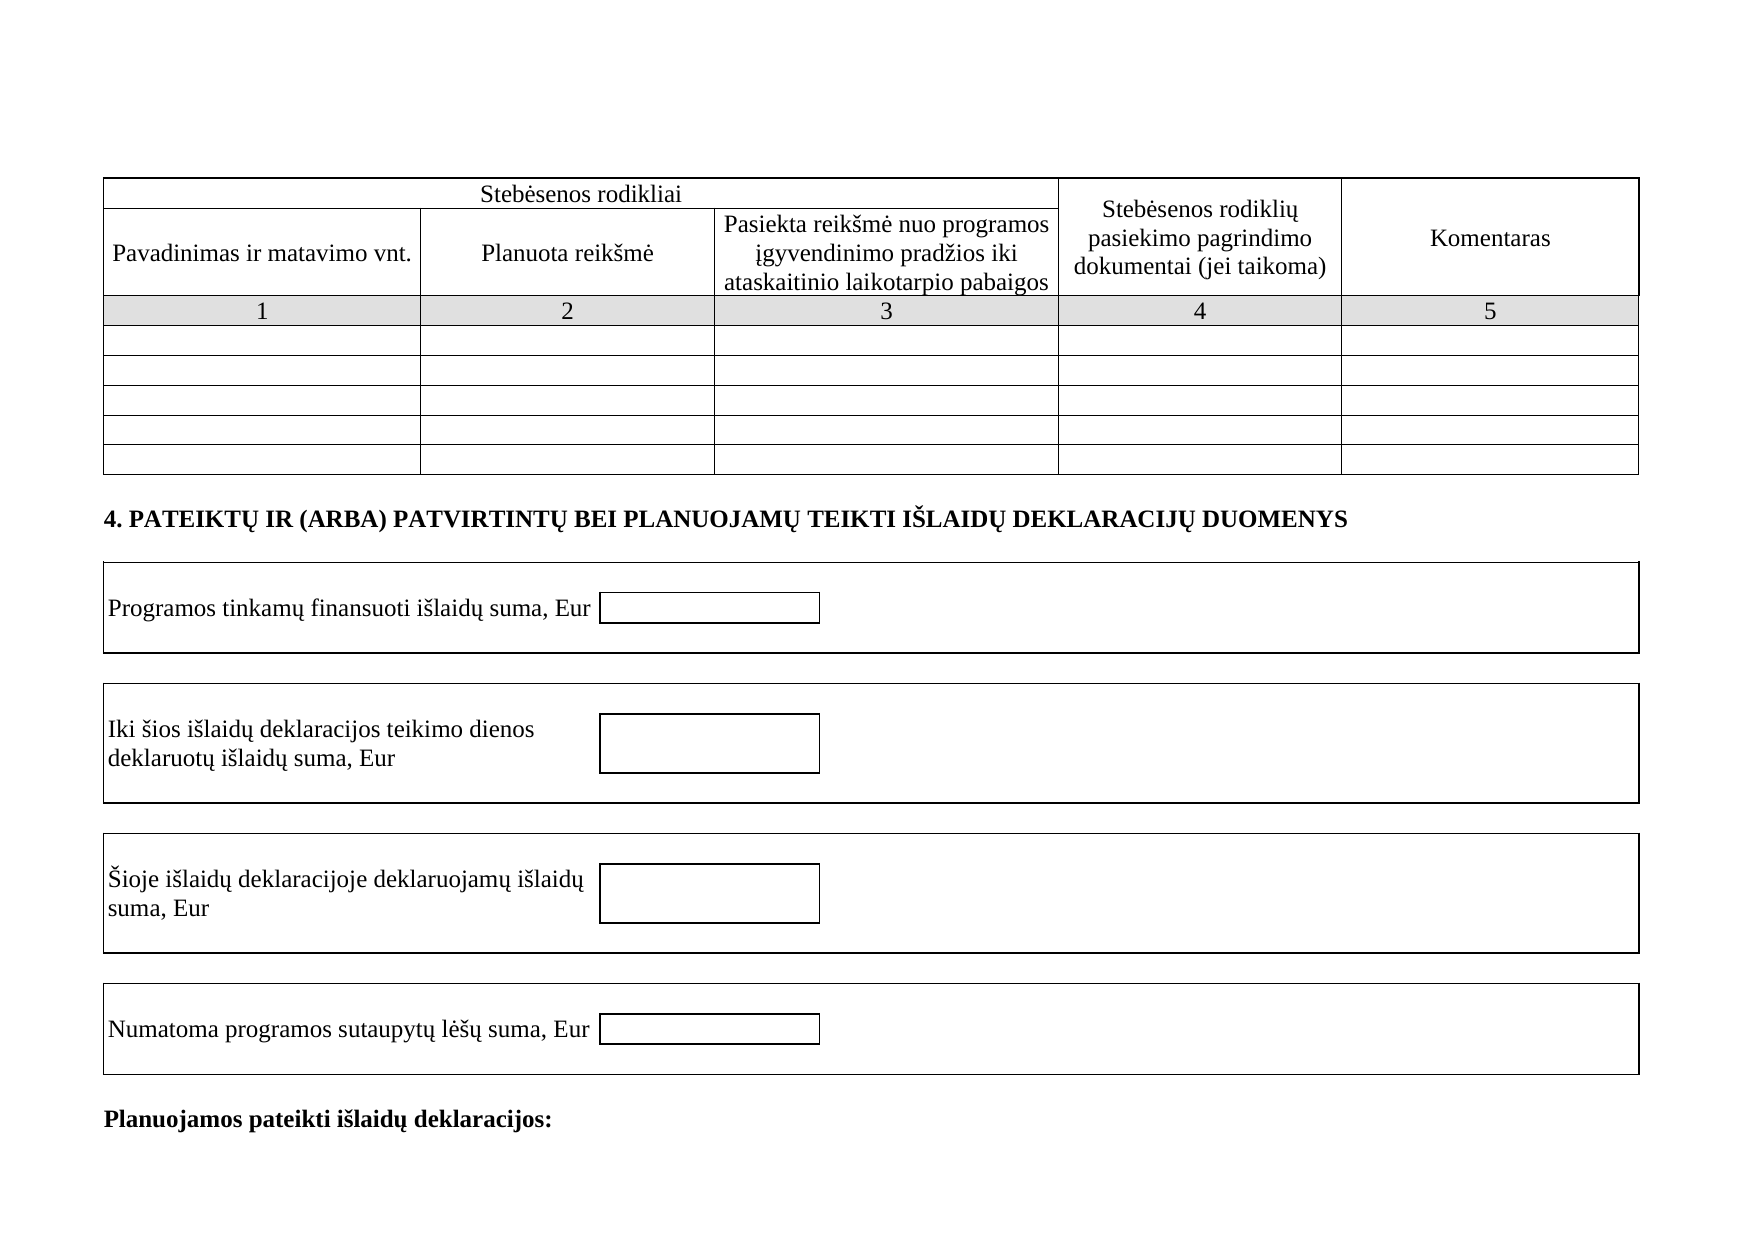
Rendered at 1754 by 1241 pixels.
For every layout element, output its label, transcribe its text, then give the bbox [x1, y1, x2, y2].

table_cell 4 [1059, 296, 1341, 325]
table_header Stebėsenos rodiklių pasiekimo pagrindimo dokumentai (jei taikoma) [1059, 179, 1341, 295]
table_cell [819, 1043, 1638, 1073]
table_cell [601, 715, 819, 772]
table_cell [104, 386, 420, 414]
table_cell [104, 954, 600, 983]
table_cell [819, 622, 1638, 652]
table_header [104, 563, 600, 592]
table_cell [421, 356, 714, 385]
table_cell [601, 865, 819, 922]
table_cell [600, 624, 819, 652]
table_cell [819, 804, 1639, 833]
table_header Stebėsenos rodikliai [104, 179, 1058, 207]
table_cell [819, 834, 1638, 863]
table_cell [600, 984, 819, 1013]
table_cell [104, 834, 600, 863]
table_cell [600, 954, 819, 983]
table_cell [1059, 356, 1341, 385]
table_cell [819, 954, 1639, 983]
table_cell [104, 622, 600, 652]
table_cell [1059, 416, 1341, 444]
table_cell 5 [1342, 296, 1638, 325]
table_cell [104, 804, 600, 833]
table_cell Pavadinimas ir matavimo vnt. [104, 209, 420, 295]
table_cell [1342, 356, 1638, 385]
table_cell [600, 1045, 819, 1073]
table_cell [104, 922, 600, 952]
table_header [819, 563, 1638, 592]
table_cell [600, 684, 819, 713]
table_cell [600, 804, 819, 833]
text 4. PATEIKTŲ IR (ARBA) PATVIRTINTŲ BEI PLANUOJAMŲ TEIKTI IŠLAIDŲ DEKLARACIJŲ DUOMENYS [103, 504, 1651, 533]
table_cell [715, 416, 1058, 444]
table_cell [104, 416, 420, 444]
table_cell [104, 356, 420, 385]
table_cell [421, 445, 714, 474]
table_cell [600, 834, 819, 863]
table_cell [104, 326, 420, 355]
table_cell [1342, 445, 1638, 474]
table_cell Numatoma programos sutaupytų lėšų suma, Eur [104, 1013, 599, 1043]
table_cell [819, 684, 1638, 713]
table_cell [715, 386, 1058, 414]
table_cell [104, 684, 600, 713]
table_cell [715, 326, 1058, 355]
table_cell [601, 593, 819, 622]
table_cell [819, 984, 1638, 1013]
table_cell [421, 386, 714, 414]
table_cell [104, 1043, 600, 1073]
table_cell Šioje išlaidų deklaracijoje deklaruojamų išlaidų suma, Eur [104, 863, 599, 922]
table_cell Iki šios išlaidų deklaracijos teikimo dienos deklaruotų išlaidų suma, Eur [104, 713, 599, 772]
table_cell [601, 1015, 819, 1043]
table_cell Pasiekta reikšmė nuo programos įgyvendinimo pradžios iki ataskaitinio laikotarpio pabaigos [715, 209, 1058, 295]
table_cell 1 [104, 296, 420, 325]
table_cell [104, 772, 600, 802]
table_cell [421, 416, 714, 444]
table_cell [715, 445, 1058, 474]
table_cell [1342, 416, 1638, 444]
table_cell [104, 654, 600, 683]
table_cell [819, 922, 1638, 952]
table_cell [819, 654, 1639, 683]
table_cell [715, 356, 1058, 385]
table_cell [600, 924, 819, 952]
table_cell [820, 713, 1638, 772]
text Planuojamos pateikti išlaidų deklaracijos: [103, 1104, 1651, 1133]
table_cell [1342, 386, 1638, 414]
table_cell [1342, 326, 1638, 355]
table_cell 3 [715, 296, 1058, 325]
table_cell [820, 592, 1638, 622]
table_cell 2 [421, 296, 714, 325]
table_cell [421, 326, 714, 355]
table_cell [1059, 386, 1341, 414]
table_cell [820, 1013, 1638, 1043]
table_cell [104, 984, 600, 1013]
table_cell [820, 863, 1638, 922]
table_cell [600, 654, 819, 683]
table_cell [1059, 445, 1341, 474]
table_cell [1059, 326, 1341, 355]
table_cell Planuota reikšmė [421, 209, 714, 295]
table_header [600, 563, 819, 592]
table_cell [600, 774, 819, 802]
table_header Komentaras [1342, 179, 1638, 295]
table_cell Programos tinkamų finansuoti išlaidų suma, Eur [104, 592, 599, 622]
table_cell [104, 445, 420, 474]
table_cell [819, 772, 1638, 802]
